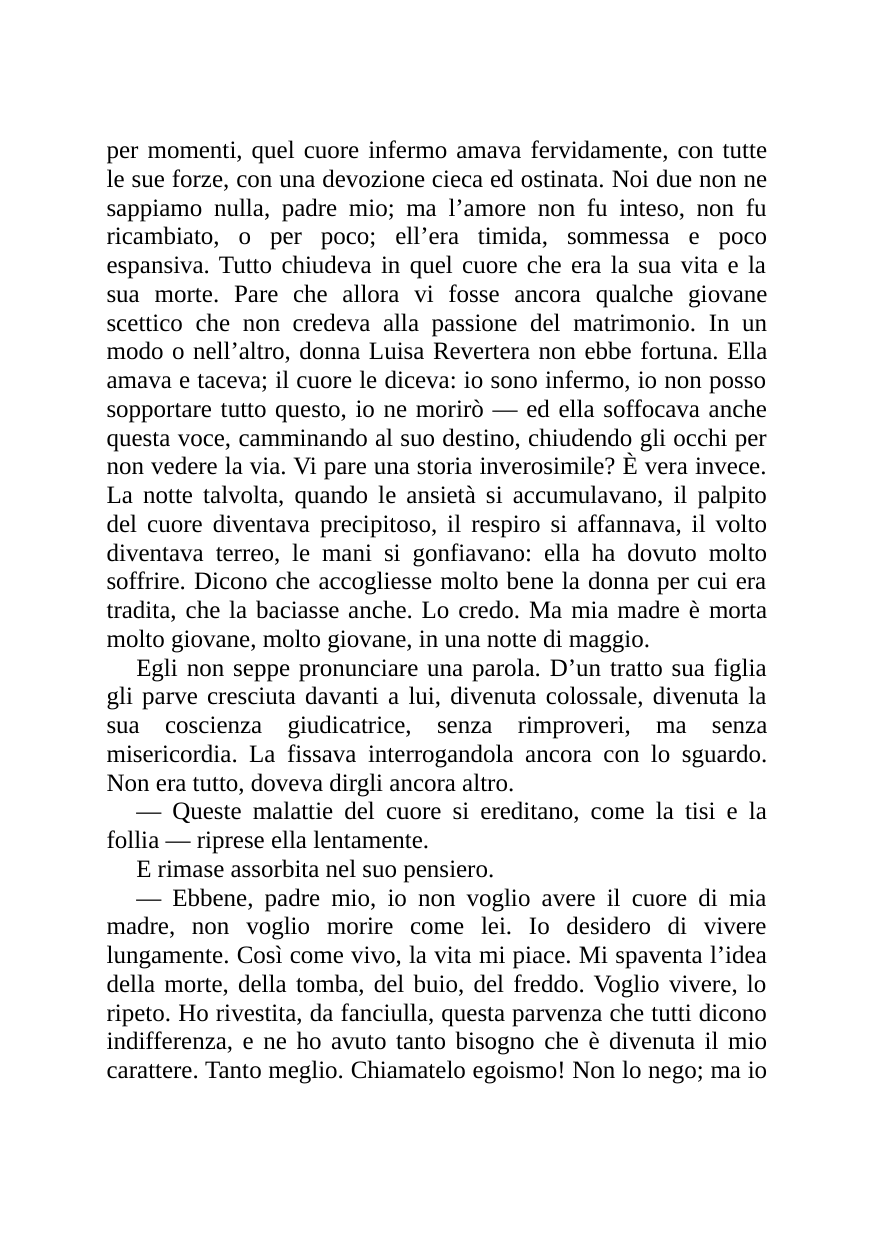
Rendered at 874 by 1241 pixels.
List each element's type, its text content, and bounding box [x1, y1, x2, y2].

text Egli non seppe pronunciare una parola. D’un tratto sua figlia gli parve cresciuta davanti a lui, divenuta colossale, divenuta la sua coscienza giudicatrice, senza rimproveri, ma senza misericordia. La fissava interrogandola ancora con lo sguardo. Non era tutto, doveva dirgli ancora altro. [106, 653, 768, 796]
text per momenti, quel cuore infermo amava fervidamente, con tutte le sue forze, con una devozione cieca ed ostinata. Noi due non ne sappiamo nulla, padre mio; ma l’amore non fu inteso, non fu ricambiato, o per poco; ell’era timida, sommessa e poco espansiva. Tutto chiudeva in quel cuore che era la sua vita e la sua morte. Pare che allora vi fosse ancora qualche giovane scettico che non credeva alla passione del matrimonio. In un modo o nell’altro, donna Luisa Revertera non ebbe fortuna. Ella amava e taceva; il cuore le diceva: io sono infermo, io non posso sopportare tutto questo, io ne morirò — ed ella soffocava anche questa voce, camminando al suo destino, chiudendo gli occhi per non vedere la via. Vi pare una storia inverosimile? È vera invece. La notte talvolta, quando le ansietà si accumulavano, il palpito del cuore diventava precipitoso, il respiro si affannava, il volto diventava terreo, le mani si gonfiavano: ella ha dovuto molto soffrire. Dicono che accogliesse molto bene la donna per cui era tradita, che la baciasse anche. Lo credo. Ma mia madre è morta molto giovane, molto giovane, in una notte di maggio. [106, 135, 768, 653]
text E rimase assorbita nel suo pensiero. [106, 854, 768, 883]
text — Ebbene, padre mio, io non voglio avere il cuore di mia madre, non voglio morire come lei. Io desidero di vivere lungamente. Così come vivo, la vita mi piace. Mi spaventa l’idea della morte, della tomba, del buio, del freddo. Voglio vivere, lo ripeto. Ho rivestita, da fanciulla, questa parvenza che tutti dicono indifferenza, e ne ho avuto tanto bisogno che è divenuta il mio carattere. Tanto meglio. Chiamatelo egoismo! Non lo nego; ma io [106, 883, 768, 1084]
text — Queste malattie del cuore si ereditano, come la tisi e la follia — riprese ella lentamente. [106, 796, 768, 854]
